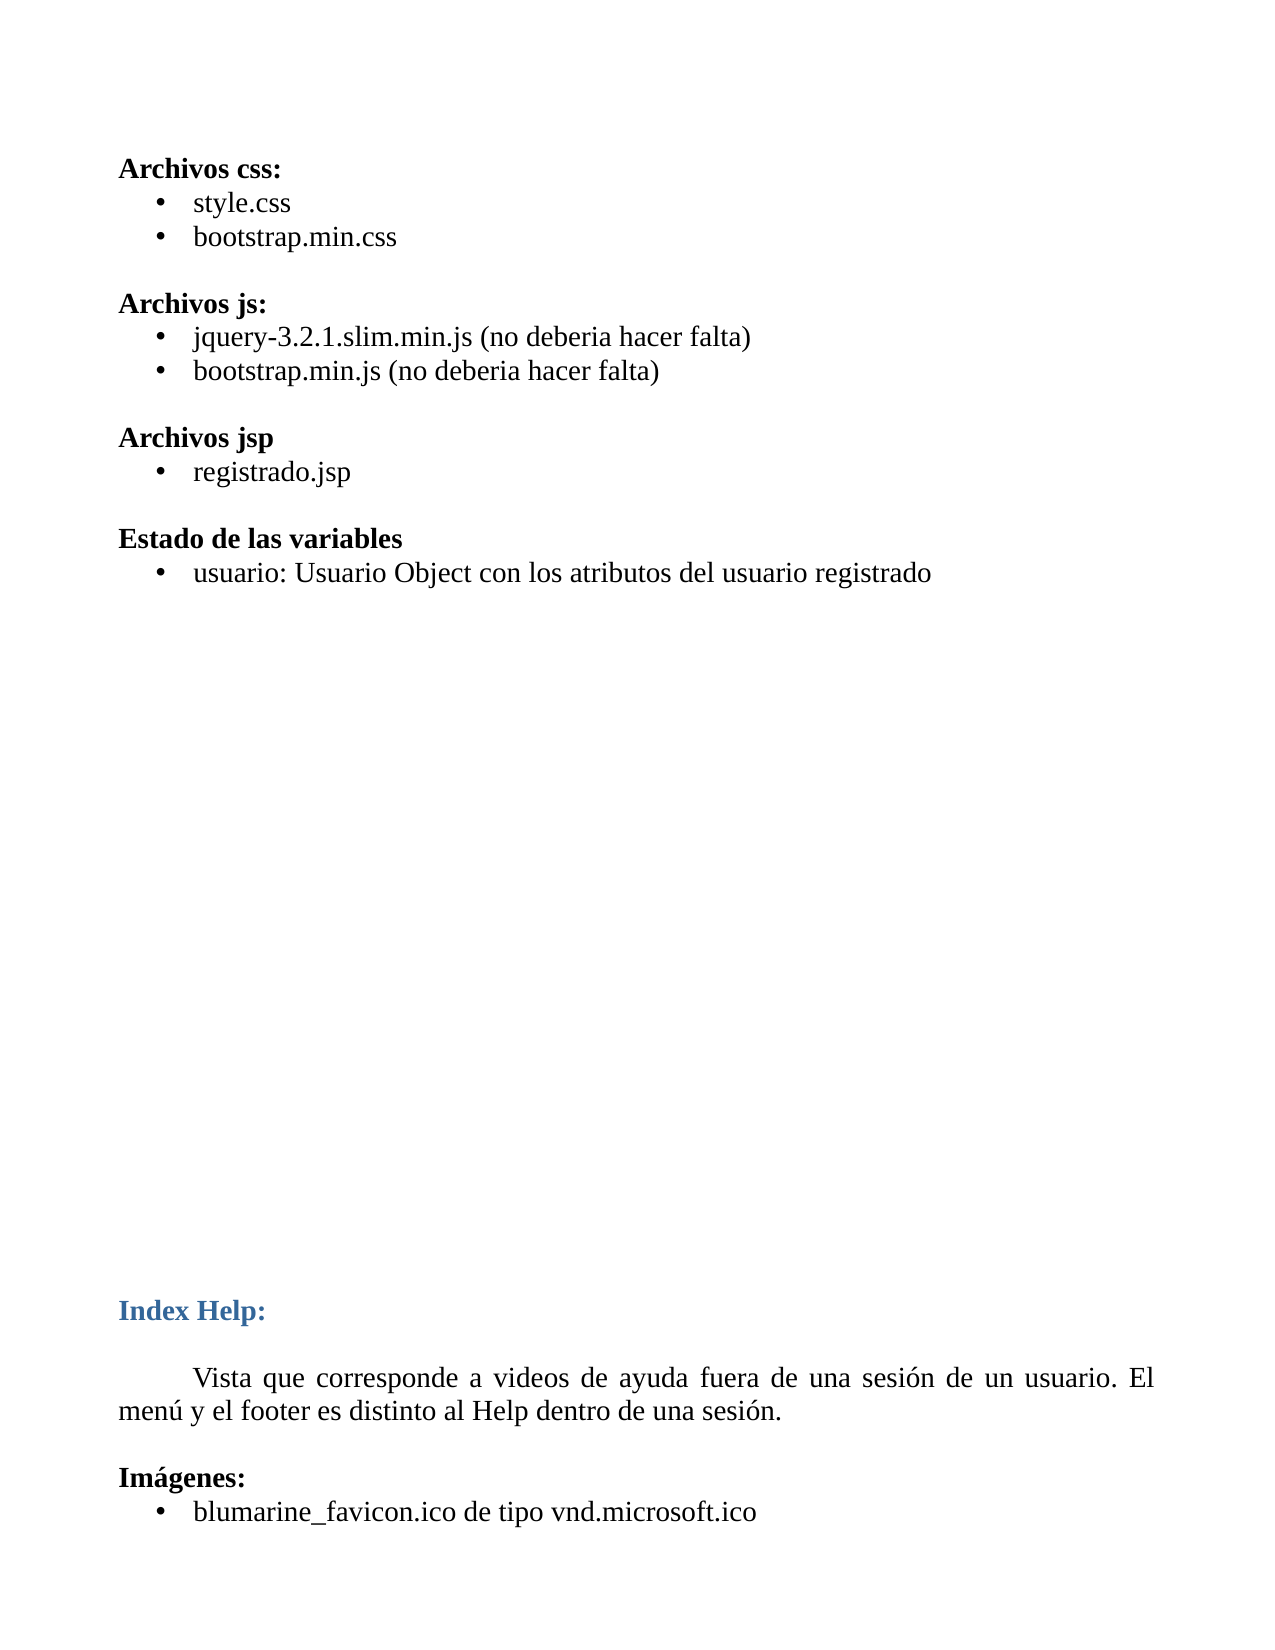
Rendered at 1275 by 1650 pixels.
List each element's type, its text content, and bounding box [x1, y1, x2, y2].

text Imágenes: [118, 1460, 1157, 1494]
list jquery-3.2.1.slim.min.js (no deberia hacer falta) [156, 319, 1157, 353]
list bootstrap.min.css [156, 219, 1157, 252]
text Archivos jsp [118, 420, 1157, 454]
list bootstrap.min.js (no deberia hacer falta) [156, 353, 1157, 387]
text Estado de las variables [118, 521, 1157, 555]
text Index Help: [118, 1293, 1157, 1326]
list registrado.jsp [156, 454, 1157, 488]
list usuario: Usuario Object con los atributos del usuario registrado [156, 555, 1157, 588]
list style.css [156, 185, 1157, 219]
text Vista que corresponde a videos de ayuda fuera de una sesión de un usuario. El menú y el footer es distinto al Help dentro de una sesión. [118, 1360, 1157, 1427]
text Archivos js: [118, 286, 1157, 319]
list blumarine_favicon.ico de tipo vnd.microsoft.ico [156, 1494, 1157, 1528]
text Archivos css: [118, 152, 1157, 185]
